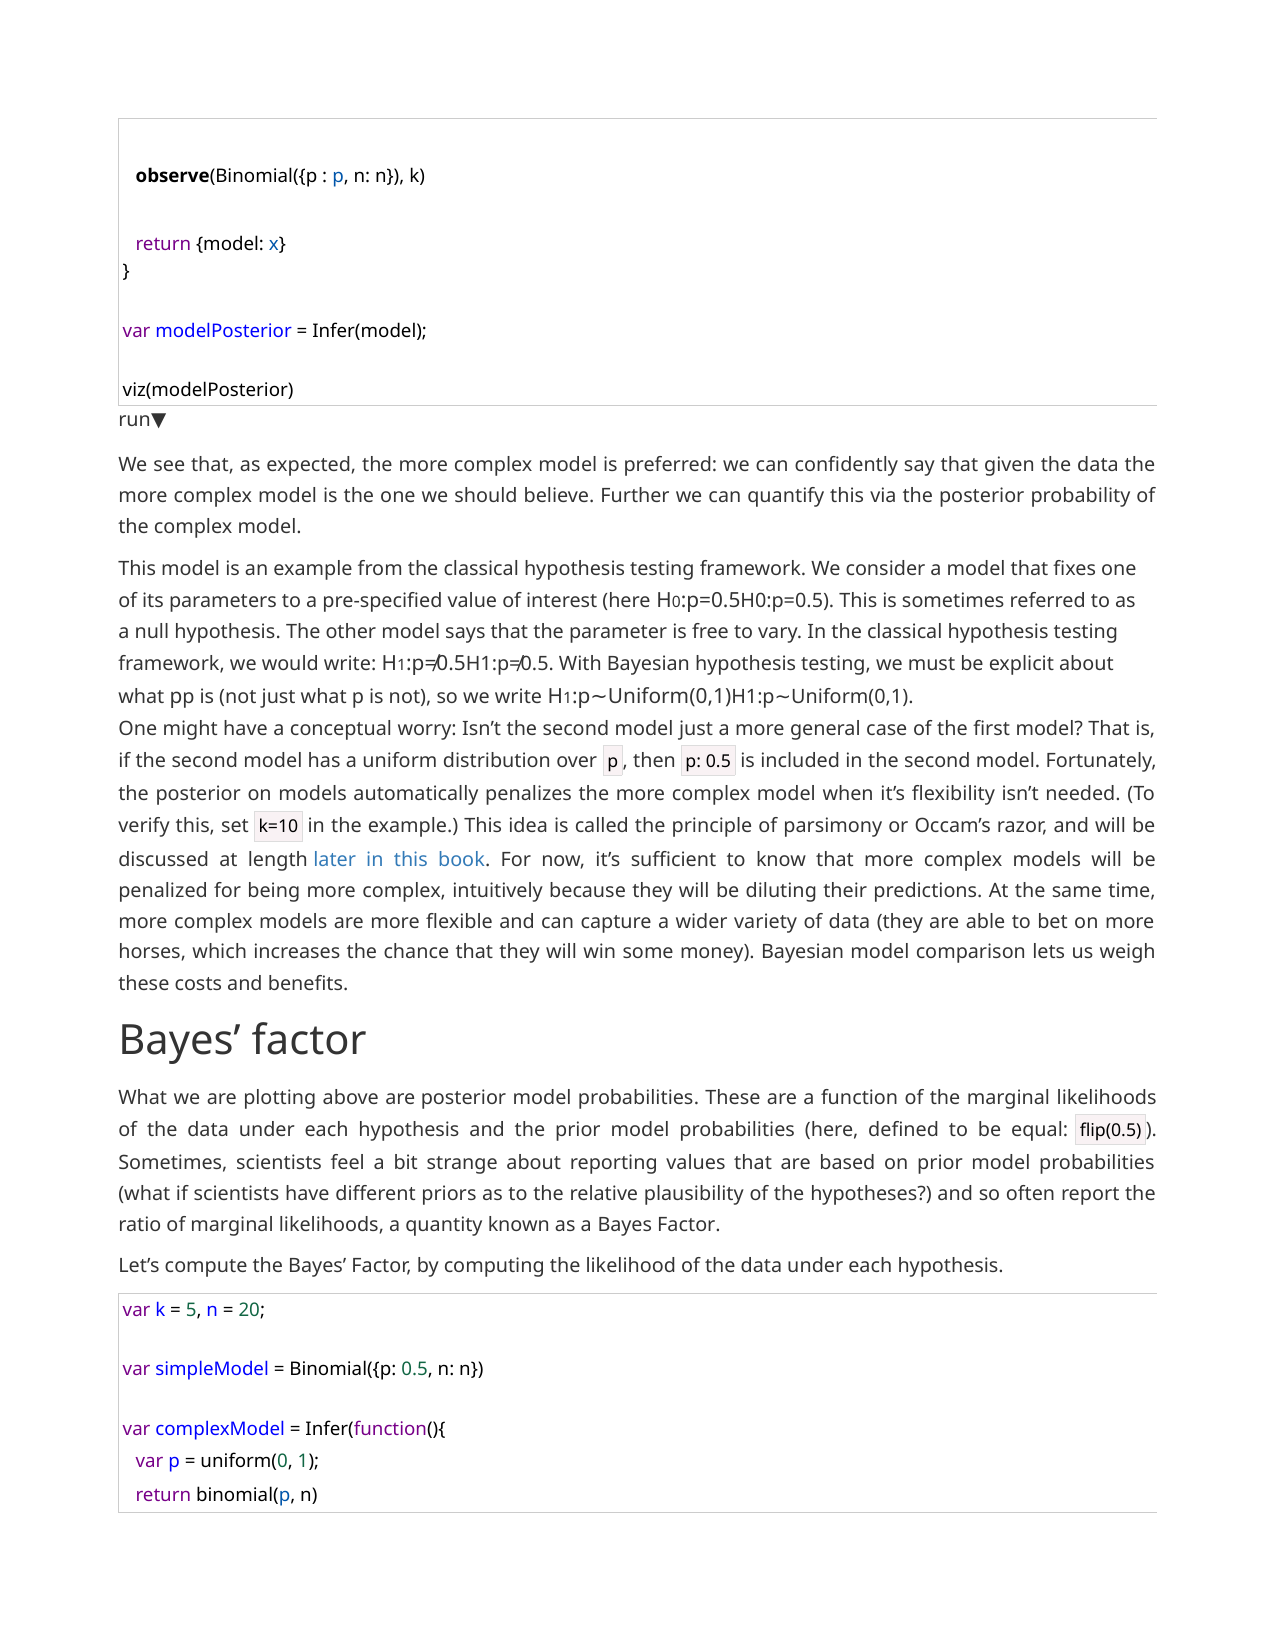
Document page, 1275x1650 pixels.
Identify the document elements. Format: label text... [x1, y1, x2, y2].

text Let’s compute the Bayes’ Factor, by computing the likelihood of the data under each hypothesis. [118, 1252, 1157, 1279]
text run▼ [118, 406, 1157, 432]
text observe(Binomial({p : p, n: n}), k) [119, 152, 1157, 186]
text var complexModel = Infer(function(){ [119, 1412, 1157, 1438]
text } [119, 254, 1157, 280]
text ​ [119, 1319, 1157, 1353]
text ​ [119, 280, 1157, 314]
text return binomial(p, n) [119, 1472, 1157, 1512]
text ​ [119, 186, 1157, 220]
text What we are plotting above are posterior model probabilities. These are a function of the marginal likelihoods of the data under each hypothesis and the prior model probabilities (here, defined to be equal: flip(0.5)). Sometimes, scientists feel a bit strange about reporting values that are based on prior model probabilities (what if scientists have different priors as to the relative plausibility of the hypotheses?) and so often report the ratio of marginal likelihoods, a quantity known as a Bayes Factor. [118, 1083, 1157, 1237]
text One might have a conceptual worry: Isn’t the second model just a more general case of the first model? That is, if the second model has a uniform distribution over p, then p: 0.5 is included in the second model. Fortunately, the posterior on models automatically penalizes the more complex model when it’s flexibility isn’t needed. (To verify this, set k=10 in the example.) This idea is called the principle of parsimony or Occam’s razor, and will be discussed at length later in this book. For now, it’s sufficient to know that more complex models will be penalized for being more complex, intuitively because they will be diluting their predictions. At the same time, more complex models are more flexible and can capture a wider variety of data (they are able to bet on more horses, which increases the chance that they will win some money). Bayesian model comparison lets us weigh these costs and benefits. [118, 714, 1157, 996]
text ​ [119, 119, 1157, 152]
text viz(modelPosterior) [119, 373, 1157, 405]
text var modelPosterior = Infer(model); [119, 314, 1157, 339]
text ​ [119, 339, 1157, 373]
text ​ [119, 1378, 1157, 1412]
text We see that, as expected, the more complex model is preferred: we can confidently say that given the data the more complex model is the one we should believe. Further we can quantify this via the posterior probability of the complex model. [118, 451, 1157, 539]
text var p = uniform(0, 1); [119, 1438, 1157, 1472]
text var simpleModel = Binomial({p: 0.5, n: n}) [119, 1353, 1157, 1378]
subtitle Bayes’ factor [118, 1010, 1157, 1067]
text return {model: x} [119, 220, 1157, 254]
text var k = 5, n = 20; [119, 1294, 1157, 1319]
text This model is an example from the classical hypothesis testing framework. We consider a model that fixes one of its parameters to a pre-specified value of interest (here H0:p=0.5H0:p=0.5). This is sometimes referred to as a null hypothesis. The other model says that the parameter is free to vary. In the classical hypothesis testing framework, we would write: H1:p≠0.5H1:p≠0.5. With Bayesian hypothesis testing, we must be explicit about what pp is (not just what p is not), so we write H1:p∼Uniform(0,1)H1:p∼Uniform(0,1). [118, 554, 1157, 709]
